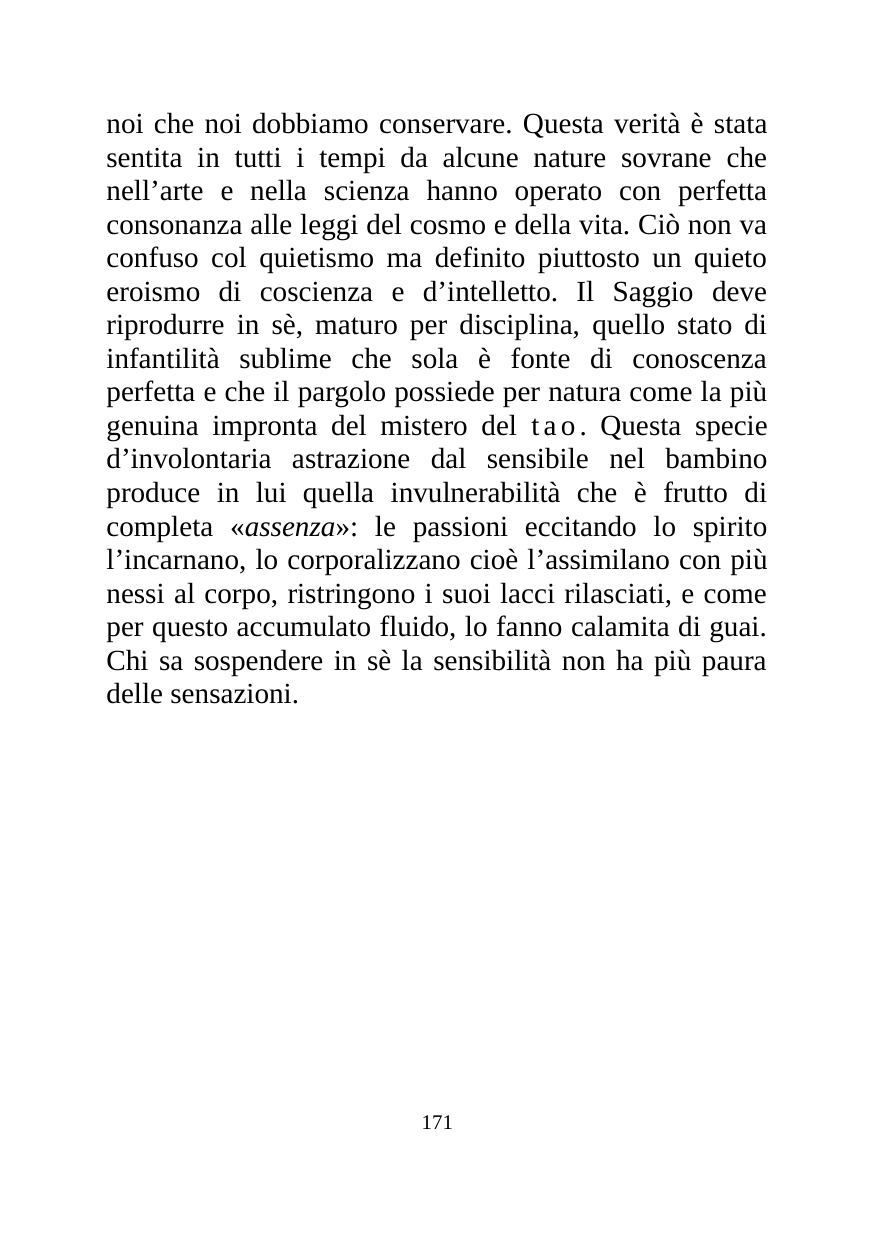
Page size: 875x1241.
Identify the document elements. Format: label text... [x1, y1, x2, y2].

text noi che noi dobbiamo conservare. Questa verità è stata sentita in tutti i tempi da alcune nature sovrane che nell’arte e nella scienza hanno operato con perfetta consonanza alle leggi del cosmo e della vita. Ciò non va confuso col quietismo ma definito piuttosto un quieto eroismo di coscienza e d’intelletto. Il Saggio deve riprodurre in sè, maturo per disciplina, quello stato di infantilità sublime che sola è fonte di conoscenza perfetta e che il pargolo possiede per natura come la più genuina impronta del mistero del tao. Questa specie d’involontaria astrazione dal sensibile nel bambino produce in lui quella invulnerabilità che è frutto di completa «assenza»: le passioni eccitando lo spirito l’incarnano, lo corporalizzano cioè l’assimilano con più nessi al corpo, ristringono i suoi lacci rilasciati, e come per questo accumulato fluido, lo fanno calamita di guai. Chi sa sospendere in sè la sensibilità non ha più paura delle sensazioni. [106, 106, 768, 710]
